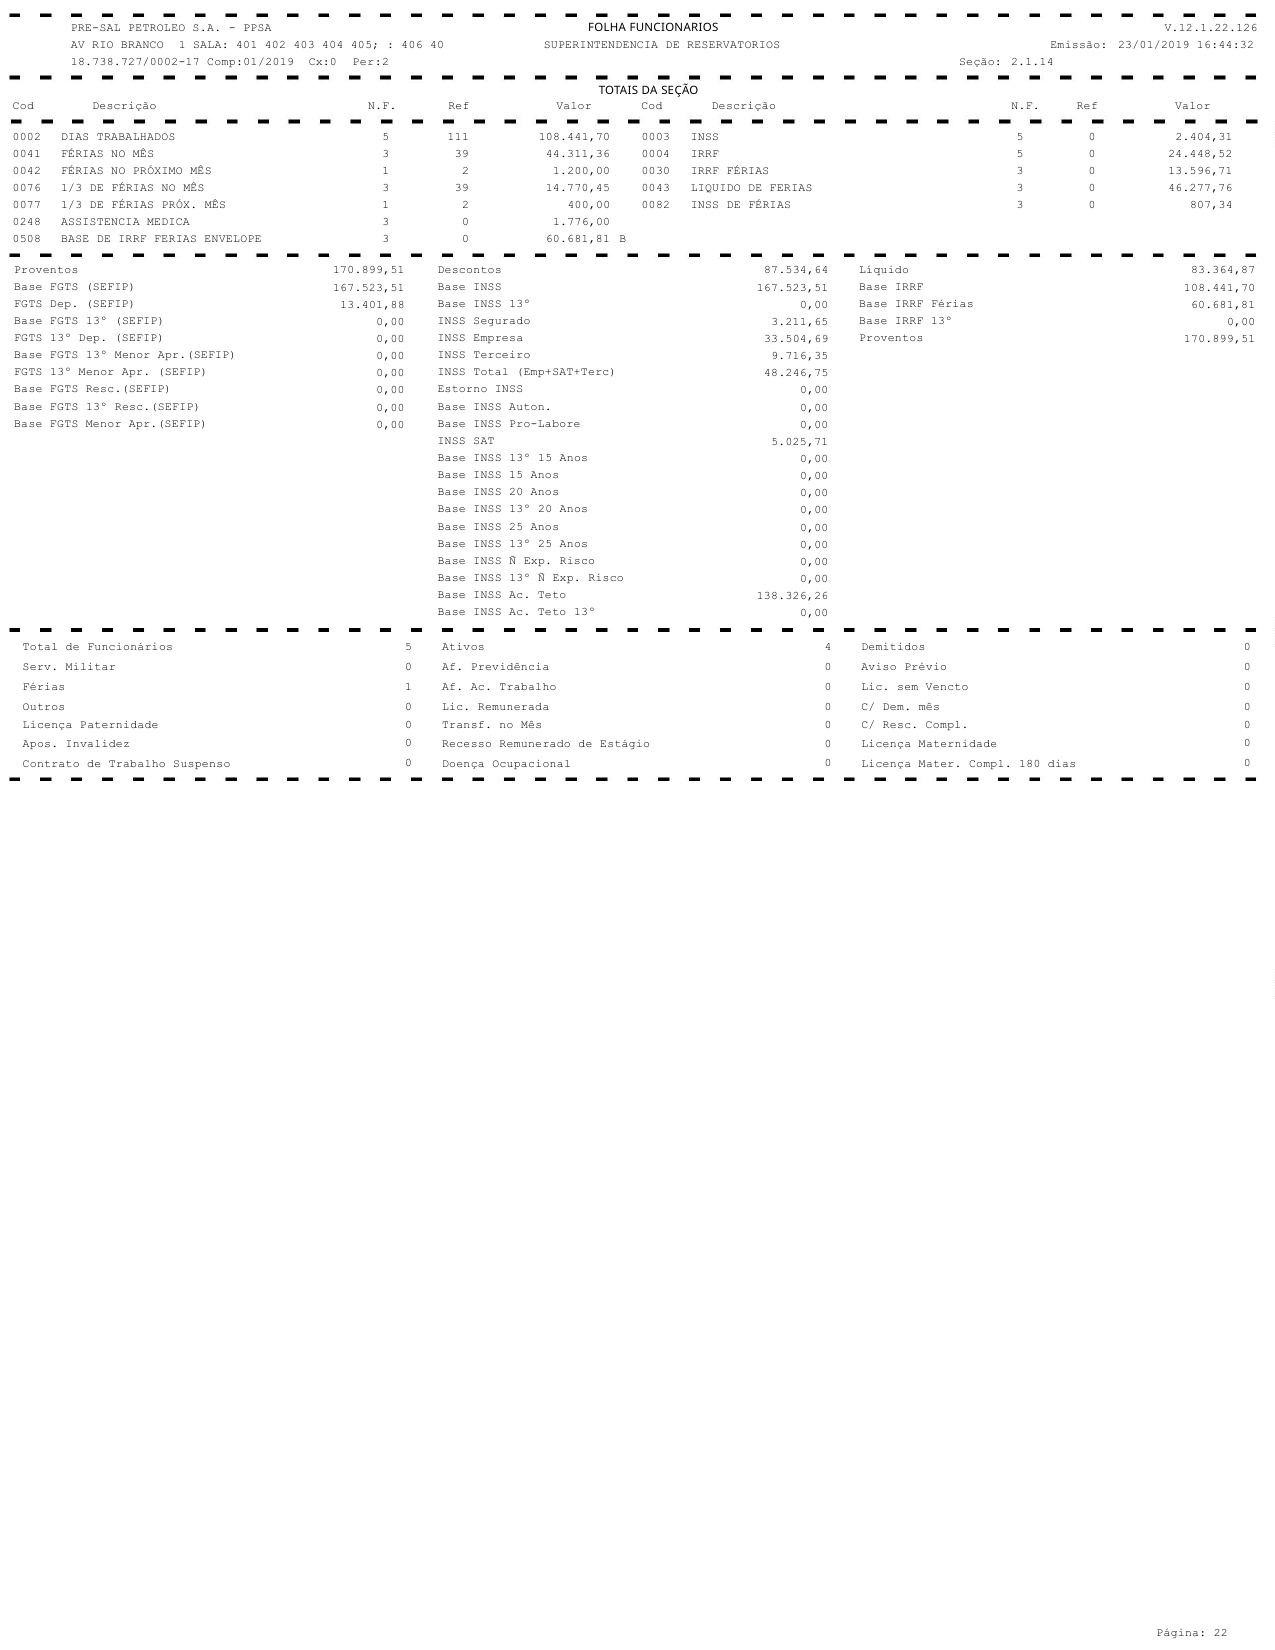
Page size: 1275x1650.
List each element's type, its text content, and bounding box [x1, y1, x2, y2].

text INSS SAT [437, 433, 603, 447]
text Cod [12, 98, 51, 112]
text 0,00 [376, 332, 422, 345]
text 0 [12, 232, 19, 245]
text Base INSS [437, 279, 519, 293]
text 807,34 [1190, 198, 1250, 211]
text 0,00 [376, 383, 422, 397]
text 077 [19, 198, 58, 211]
text C/ Resc. Compl. [861, 718, 1018, 731]
text Outros [22, 699, 83, 713]
text Proventos [14, 262, 96, 276]
text 0 [824, 756, 849, 769]
text 1 [405, 679, 429, 693]
text INSS DE FÉRIAS [691, 198, 831, 211]
text 8.738.727/0002-17 Comp:01/2019 Cx:0 Per:2 [78, 54, 414, 68]
text 0 [12, 146, 19, 160]
text 0004 [641, 146, 687, 160]
text Licença Maternidade [861, 736, 1018, 750]
text 33.504,69 [764, 332, 846, 345]
text ASSISTENCIA MEDICA [61, 215, 251, 228]
text Licença Mater. Compl. 180 dias [861, 756, 1102, 770]
text 5 [405, 639, 429, 653]
text 0 [1088, 129, 1113, 143]
text Total de Funcionários [22, 639, 196, 653]
text N.F. [368, 98, 414, 112]
text Ref [448, 98, 487, 112]
text 1 [382, 163, 406, 177]
text 1.776,00 [553, 215, 643, 228]
text Descontos [437, 262, 519, 276]
text Base FGTS 13º Resc.(SEFIP) [14, 399, 262, 413]
text 2.404,31 [1175, 129, 1250, 143]
text 3 [1016, 198, 1041, 211]
text 108.441,70 [1184, 280, 1273, 294]
text Demitidos [861, 639, 943, 653]
text Base FGTS (SEFIP) [14, 279, 154, 293]
text 0 [462, 215, 486, 228]
text Base INSS 25 Anos [437, 519, 611, 533]
text 0,00 [800, 451, 846, 465]
text 3.211,65 [771, 314, 846, 328]
text IRRF [691, 146, 736, 160]
text INSS [691, 129, 736, 143]
text Base IRRF 13º [859, 314, 991, 327]
text 4 [824, 639, 849, 653]
text 0 [1088, 163, 1113, 177]
text FÉRIAS NO MÊS [61, 146, 171, 160]
text 0,00 [376, 417, 422, 431]
text 2 [462, 163, 486, 177]
text 0030 [641, 163, 687, 177]
text Base INSS Auton. [437, 399, 569, 413]
text 60.681,81 B [546, 232, 643, 246]
text 24.448,52 [1168, 146, 1250, 160]
text Base INSS Ac. Teto [437, 587, 649, 601]
text 3 [1016, 181, 1041, 194]
text 0,00 [800, 297, 846, 311]
text Valor [1175, 98, 1228, 112]
text 48.246,75 [764, 366, 846, 379]
text Base INSS 13º 15 Anos [437, 451, 611, 464]
text 0 [1244, 736, 1268, 749]
text 0,00 [376, 349, 422, 362]
text Serv. Militar [22, 659, 196, 673]
text 0,00 [800, 554, 846, 568]
text FÉRIAS NO PRÓXIMO MÊS [61, 163, 251, 177]
text TOTAIS DA SEÇÃO [598, 84, 723, 97]
text 167.523,51 [757, 280, 846, 294]
text 0 [1244, 717, 1268, 731]
text 3 [1016, 163, 1041, 177]
text IRRF FÉRIAS [691, 163, 831, 177]
text 0 [824, 659, 849, 673]
text 508 [19, 232, 58, 245]
text DIAS TRABALHADOS [61, 129, 193, 143]
text Base FGTS Menor Apr.(SEFIP) [14, 416, 262, 430]
text Base INSS Ñ Exp. Risco [437, 553, 649, 567]
text Lic. sem Vencto [861, 679, 986, 693]
text 3 [382, 146, 406, 160]
text AV RIO BRANCO 1 SALA: 401 402 403 404 405; : 406 40 [71, 37, 469, 51]
text Base INSS 13º Ñ Exp. Risco [437, 570, 649, 584]
text Base INSS 13º 20 Anos [437, 502, 611, 516]
text Apos. Invalidez [22, 736, 256, 750]
text 0 [824, 699, 849, 713]
text 13.596,71 [1168, 163, 1250, 177]
text Ref [1076, 98, 1115, 112]
text 44.311,36 [546, 146, 627, 160]
text Base INSS 15 Anos [437, 468, 611, 481]
text Estorno INSS [437, 382, 642, 396]
text 0 [462, 232, 486, 246]
text SUPERINTENDENCIA DE RESERVATORIOS [543, 37, 806, 51]
text 3 [382, 232, 406, 245]
text 0,00 [1227, 314, 1273, 328]
text BASE DE IRRF FERIAS ENVELOPE [61, 232, 287, 246]
text Base INSS Ac. Teto 13º [437, 604, 649, 618]
text 60.681,81 [1191, 297, 1273, 311]
text INSS Empresa [437, 331, 548, 344]
text Seção: 2.1.14 [959, 54, 1130, 68]
text 0 [1244, 659, 1268, 673]
text 0 [824, 718, 849, 731]
text 39 [454, 146, 486, 160]
text Licença Paternidade [22, 718, 256, 731]
text 0,00 [376, 366, 422, 379]
text 0 [1244, 756, 1268, 769]
text 170.899,51 [1184, 332, 1273, 345]
text 0 [12, 215, 19, 228]
text Descrição [711, 98, 793, 112]
text 0,00 [800, 520, 846, 534]
text Descrição [92, 98, 174, 112]
text 1 [71, 54, 78, 68]
text 0003 [641, 129, 687, 143]
text Base INSS Pro-Labore [437, 416, 603, 430]
text 0043 [641, 181, 687, 194]
text 108.441,70 [538, 129, 627, 143]
text Proventos [859, 331, 991, 344]
text 0,00 [800, 537, 846, 551]
text Emissão: [1050, 37, 1118, 51]
text 0082 [641, 198, 687, 211]
text 0 [405, 699, 429, 713]
text Base IRRF Férias [859, 297, 991, 310]
text Base IRRF [859, 279, 941, 293]
text Base FGTS 13º Menor Apr.(SEFIP) [14, 348, 262, 361]
text Doença Ocupacional [442, 756, 675, 770]
text 0 [1088, 146, 1113, 160]
text 0 [12, 198, 19, 211]
text 042 [19, 163, 58, 177]
text 0,00 [800, 469, 846, 482]
text 1/3 DE FÉRIAS NO MÊS [61, 181, 251, 194]
text 5 [1016, 129, 1041, 143]
text Cod [641, 98, 680, 112]
text 0,00 [800, 503, 846, 516]
text 0 [12, 181, 19, 194]
text 0 [1244, 679, 1268, 693]
text Recesso Remunerado de Estágio [442, 736, 675, 750]
text 076 [19, 181, 58, 194]
text 002 [19, 129, 58, 143]
text 9.716,35 [771, 349, 846, 362]
text N.F. [1011, 98, 1057, 112]
text Contrato de Trabalho Suspenso [22, 756, 256, 770]
text Lic. Remunerada [442, 699, 574, 713]
text 5.025,71 [771, 434, 846, 448]
text 0,00 [800, 606, 846, 619]
text Base INSS 13º [437, 297, 548, 310]
text 2 [462, 198, 486, 211]
text 39 [454, 181, 486, 194]
text PRE-SAL PETROLEO S.A. - PPSA [71, 20, 297, 34]
text 0,00 [800, 383, 846, 396]
text Base FGTS Resc.(SEFIP) [14, 382, 262, 396]
text 0 [405, 659, 429, 673]
text 23/01/2019 16:44:32 [1118, 37, 1275, 51]
picture [0, 0, 1275, 1650]
text FOLHA FUNCIONARIOS [588, 20, 737, 34]
text 0 [405, 756, 429, 769]
text 0,00 [376, 314, 422, 328]
text 3 [382, 181, 406, 194]
text INSS Total (Emp+SAT+Terc) [437, 365, 642, 378]
text 0,00 [800, 486, 846, 499]
text INSS Segurado [437, 314, 548, 327]
text Af. Ac. Trabalho [442, 679, 574, 693]
text 0 [1088, 181, 1113, 194]
text Página: 22 [1156, 1626, 1244, 1639]
text 0 [1244, 699, 1268, 713]
text 1/3 DE FÉRIAS PRÓX. MÊS [61, 198, 251, 211]
text 138.326,26 [757, 588, 846, 602]
text 3 [382, 215, 406, 228]
text 13.401,88 [340, 297, 422, 311]
text 170.899,51 [333, 263, 422, 277]
text Aviso Prévio [861, 659, 964, 673]
text Base INSS 20 Anos [437, 485, 578, 498]
text 0 [1088, 198, 1113, 211]
text LIQUIDO DE FERIAS [691, 181, 831, 194]
text 041 [19, 146, 58, 160]
text 0 [1244, 639, 1268, 653]
text 0 [405, 736, 429, 749]
text 46.277,76 [1168, 181, 1250, 194]
text 0 [824, 679, 849, 693]
text 0,00 [800, 417, 846, 431]
text Ativos [442, 639, 502, 653]
text 111 [447, 129, 486, 143]
text Transf. no Mês [442, 718, 574, 731]
text Base FGTS 13º (SEFIP) [14, 314, 262, 327]
text Valor [556, 98, 609, 112]
text Base INSS 13º 25 Anos [437, 536, 649, 550]
text FGTS 13º Menor Apr. (SEFIP) [14, 365, 262, 378]
text 0 [405, 717, 429, 731]
text 0,00 [800, 571, 846, 585]
text Líquido [859, 262, 926, 276]
text Af. Previdência [442, 659, 574, 673]
text INSS Terceiro [437, 348, 548, 361]
text C/ Dem. mês [861, 699, 986, 713]
text 1.200,00 [553, 163, 627, 177]
text 1 [382, 198, 406, 211]
text 0 [824, 736, 849, 750]
text 248 [19, 215, 58, 228]
text 0 [12, 129, 19, 143]
text Férias [22, 679, 83, 693]
text 400,00 [567, 198, 627, 211]
text 5 [1016, 146, 1041, 160]
text 0,00 [800, 400, 846, 414]
text FGTS 13º Dep. (SEFIP) [14, 331, 262, 344]
text 0 [12, 163, 19, 177]
text 83.364,87 [1191, 263, 1273, 277]
text 87.534,64 [764, 263, 846, 277]
text 5 [382, 129, 406, 143]
text FGTS Dep. (SEFIP) [14, 297, 154, 310]
text V.12.1.22.126 [1164, 20, 1275, 34]
text 167.523,51 [333, 280, 422, 294]
text 14.770,45 [546, 181, 627, 194]
text 0,00 [376, 400, 422, 414]
